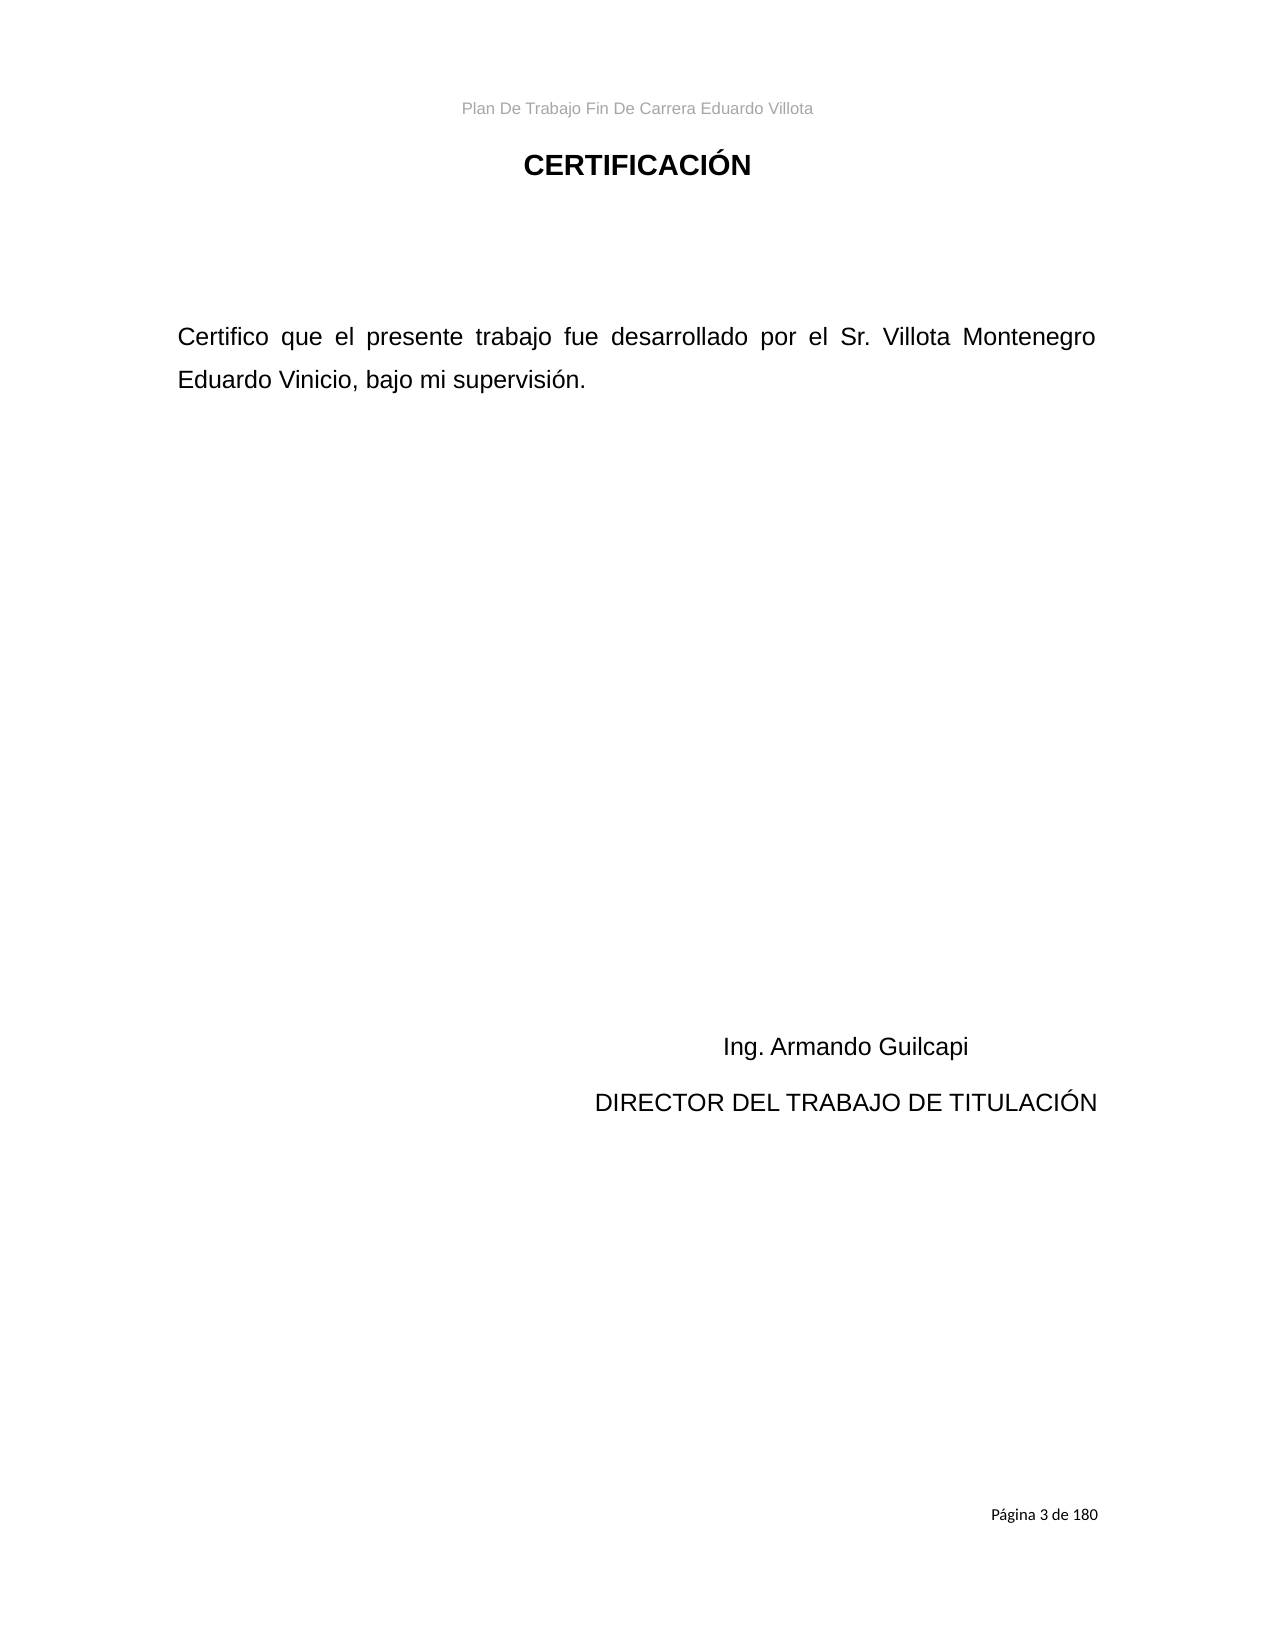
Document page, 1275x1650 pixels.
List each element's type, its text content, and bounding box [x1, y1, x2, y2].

text DIRECTOR DEL TRABAJO DE TITULACIÓN [177, 1088, 1098, 1117]
text Certifico que el presente trabajo fue desarrollado por el Sr. Villota Montenegro Eduardo Vinicio, bajo mi supervisión. [177, 322, 1098, 393]
text Ing. Armando Guilcapi [177, 1032, 1098, 1061]
text CERTIFICACIÓN [177, 148, 1098, 181]
